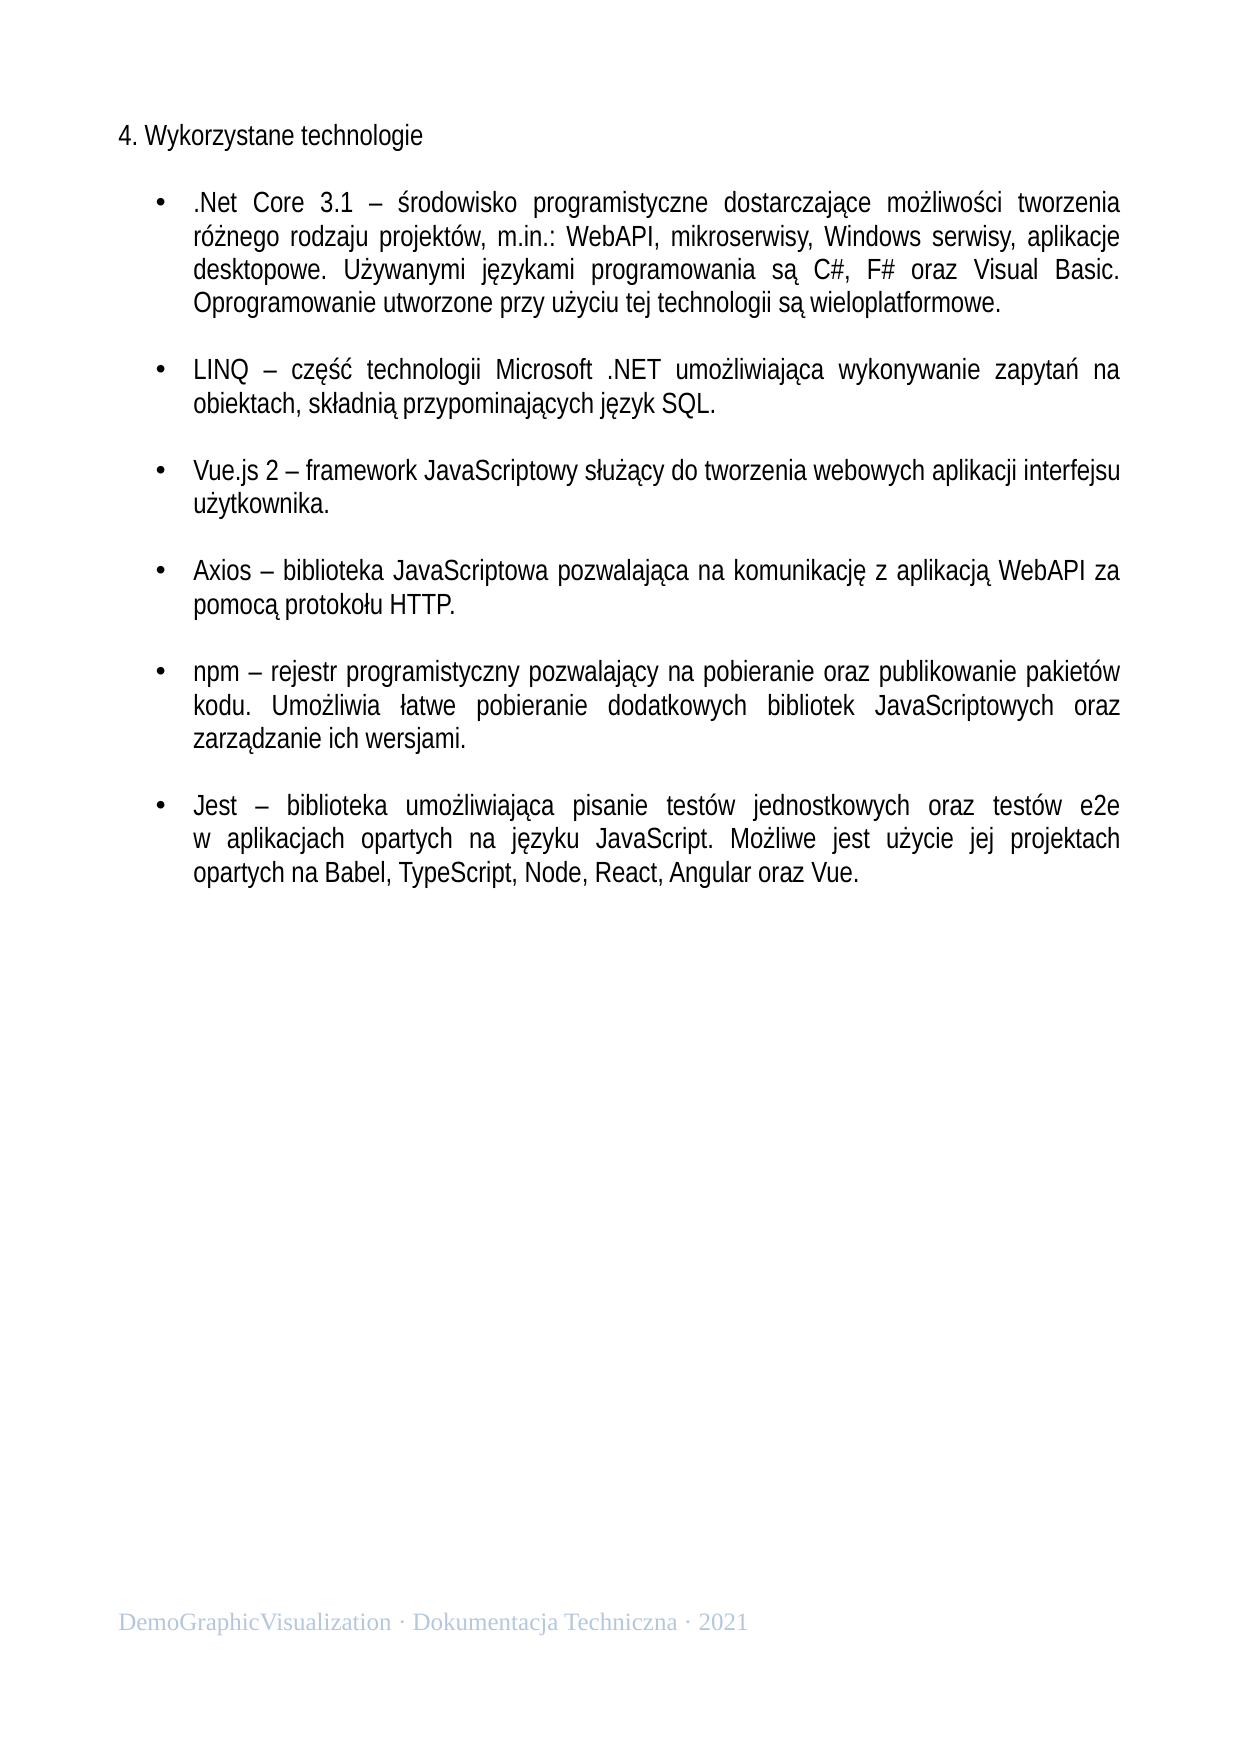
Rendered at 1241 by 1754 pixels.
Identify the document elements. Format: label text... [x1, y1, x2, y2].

list Axios – biblioteka JavaScriptowa pozwalająca na komunikację z aplikacją WebAPI za pomocą protokołu HTTP. [156, 553, 1122, 621]
list Vue.js 2 – framework JavaScriptowy służący do tworzenia webowych aplikacji interfejsu użytkownika. [156, 453, 1122, 520]
list LINQ – część technologii Microsoft .NET umożliwiająca wykonywanie zapytań na obiektach, składnią przypominających język SQL. [156, 352, 1122, 419]
list .Net Core 3.1 – środowisko programistyczne dostarczające możliwości tworzenia różnego rodzaju projektów, m.in.: WebAPI, mikroserwisy, Windows serwisy, aplikacje desktopowe. Używanymi językami programowania są C#, F# oraz Visual Basic. Oprogramowanie utworzone przy użyciu tej technologii są wieloplatformowe. [156, 185, 1122, 319]
text 4. Wykorzystane technologie [118, 118, 1122, 152]
list npm – rejestr programistyczny pozwalający na pobieranie oraz publikowanie pakietów kodu. Umożliwia łatwe pobieranie dodatkowych bibliotek JavaScriptowych oraz zarządzanie ich wersjami. [156, 654, 1122, 754]
list Jest – biblioteka umożliwiająca pisanie testów jednostkowych oraz testów e2e w aplikacjach opartych na języku JavaScript. Możliwe jest użycie jej projektach opartych na Babel, TypeScript, Node, React, Angular oraz Vue. [156, 788, 1122, 888]
